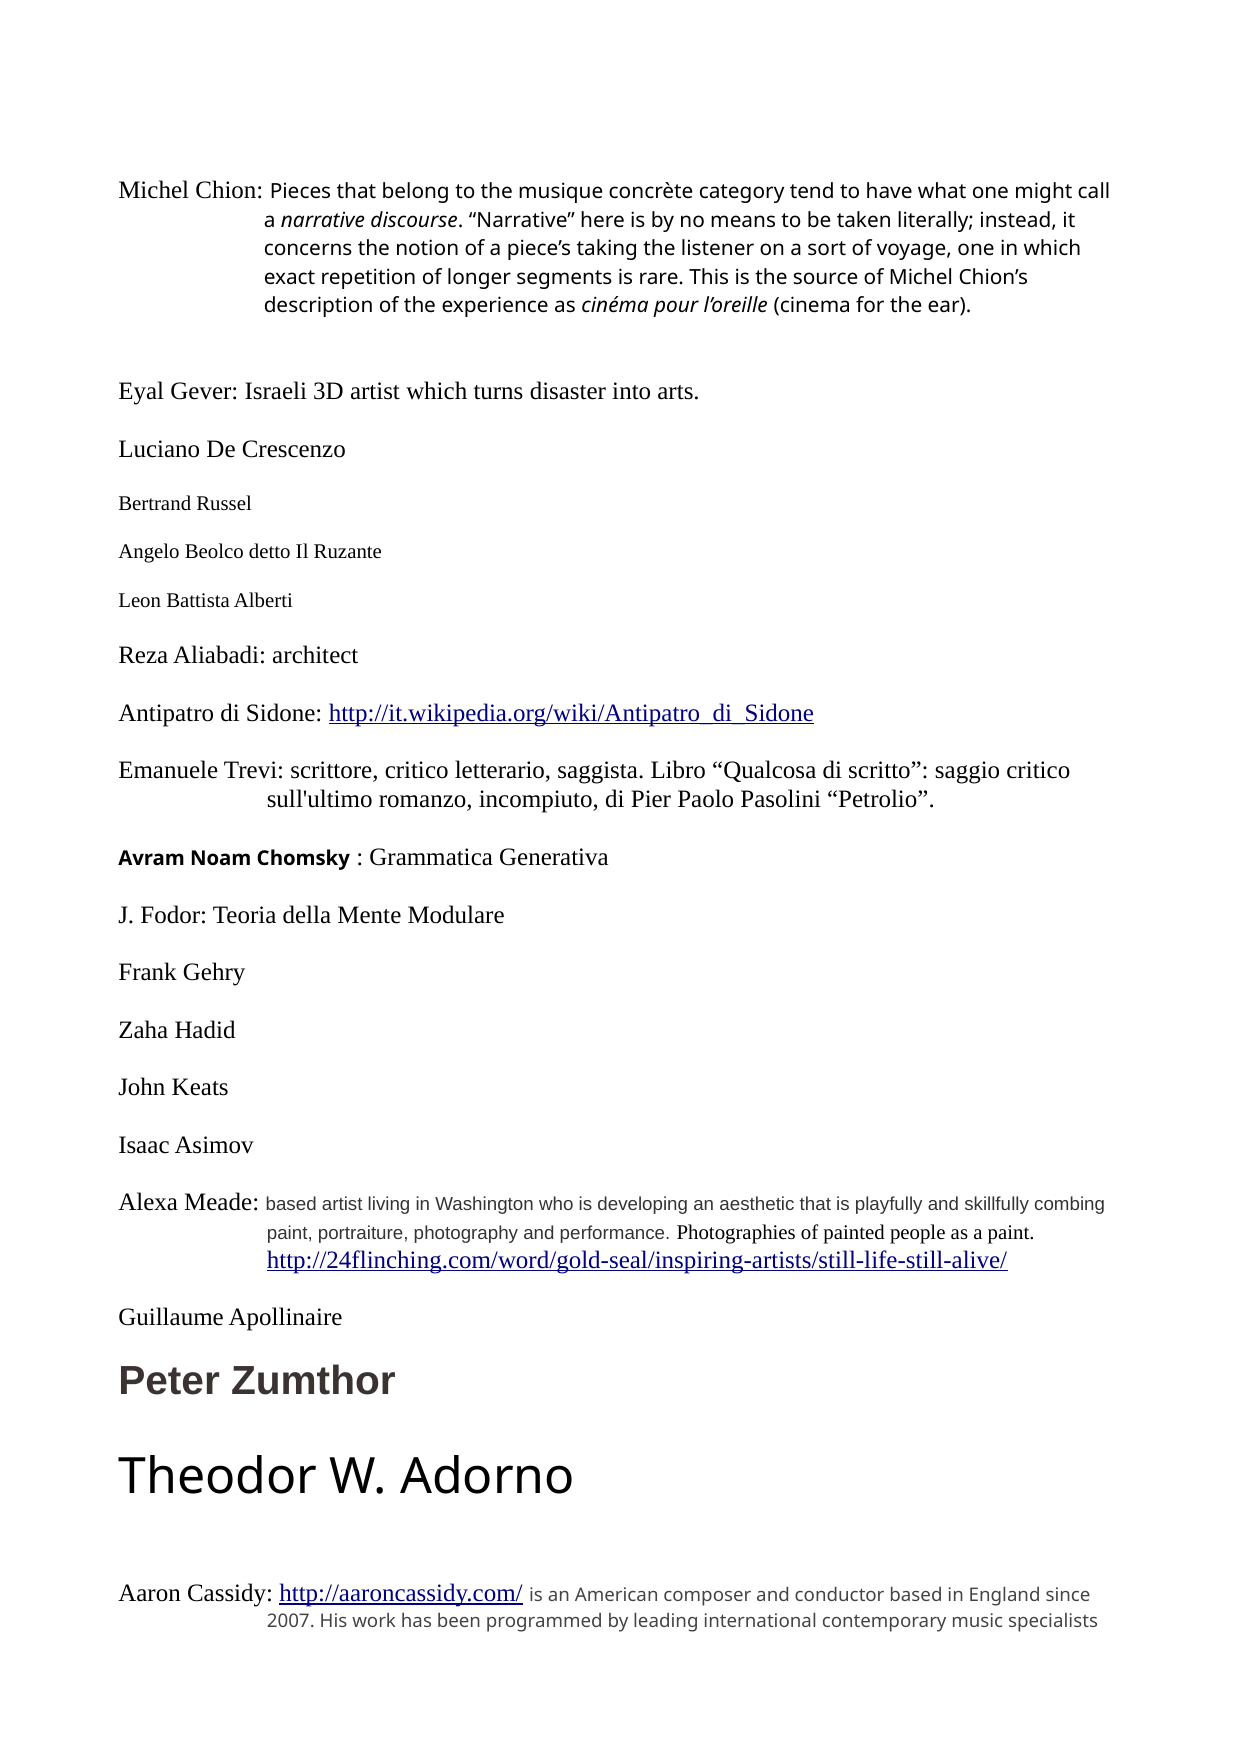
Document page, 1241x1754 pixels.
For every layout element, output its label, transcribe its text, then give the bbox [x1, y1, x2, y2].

text Angelo Beolco detto Il Ruzante [118, 539, 1122, 563]
text Leon Battista Alberti [118, 588, 1122, 612]
text Zaha Hadid [118, 1015, 1122, 1043]
text Alexa Meade: based artist living in Washington who is developing an aesthetic that is playfully and skillfully combing paint, portraiture, photography and performance. Photographies of painted people as a paint. http://24flinching.com/word/gold-seal/inspiring-artists/still-life-still-alive/ [118, 1187, 1122, 1273]
text Eyal Gever: Israeli 3D artist which turns disaster into arts. [118, 376, 1122, 405]
text Michel Chion: Pieces that belong to the musique concrète category tend to have what one might call a narrative discourse. “Narrative” here is by no means to be taken literally; instead, it concerns the notion of a piece’s taking the listener on a sort of voyage, one in which exact repetition of longer segments is rare. This is the source of Michel Chion’s description of the experience as cinéma pour l’oreille (cinema for the ear). [118, 176, 1122, 319]
text John Keats [118, 1072, 1122, 1101]
text Guillaume Apollinaire [118, 1302, 1122, 1331]
subtitle Theodor W. Adorno [118, 1440, 1122, 1508]
text Avram Noam Chomsky : Grammatica Generativa [118, 842, 1122, 871]
text Reza Aliabadi: architect [118, 640, 1122, 669]
text Luciano De Crescenzo [118, 434, 1122, 463]
text J. Fodor: Teoria della Mente Modulare [118, 900, 1122, 928]
subtitle Peter Zumthor [118, 1356, 1122, 1403]
text Bertrand Russel [118, 491, 1122, 515]
text Frank Gehry [118, 957, 1122, 986]
text Antipatro di Sidone: http://it.wikipedia.org/wiki/Antipatro_di_Sidone [118, 698, 1122, 727]
text Isaac Asimov [118, 1130, 1122, 1158]
text Emanuele Trevi: scrittore, critico letterario, saggista. Libro “Qualcosa di scritto”: saggio critico sull'ultimo romanzo, incompiuto, di Pier Paolo Pasolini “Petrolio”. [118, 755, 1122, 813]
text Aaron Cassidy: http://aaroncassidy.com/ is an American composer and conductor based in England since 2007. His work has been programmed by leading international contemporary music specialists [118, 1578, 1122, 1633]
